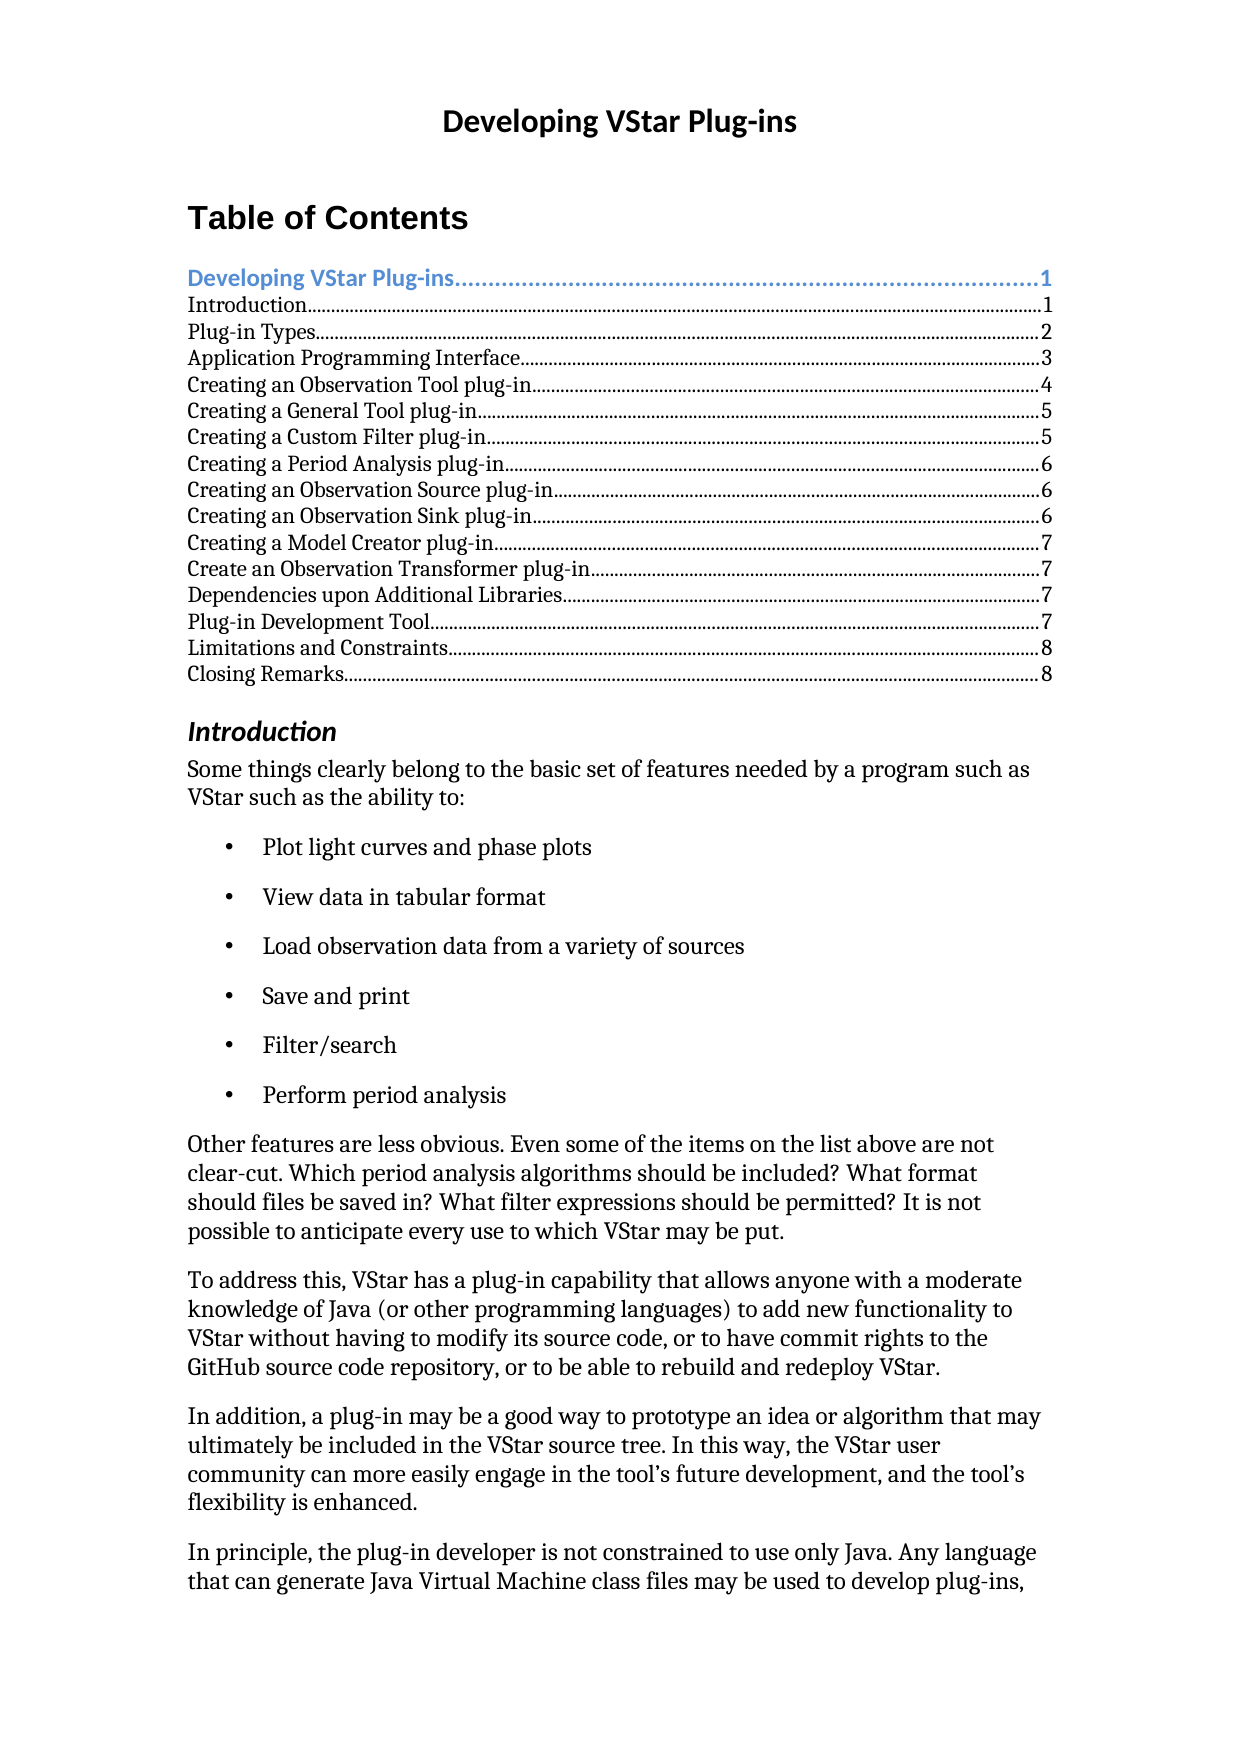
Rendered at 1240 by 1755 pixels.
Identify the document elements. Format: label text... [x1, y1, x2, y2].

text To address this, VStar has a plug-in capability that allows anyone with a moderate knowledge of Java (or other programming languages) to add new functionality to VStar without having to modify its source code, or to have commit rights to the GitHub source code repository, or to be able to rebuild and redeploy VStar. [187, 1266, 1052, 1381]
text Limitations and Constraints 8 [187, 635, 1052, 661]
subtitle Developing VStar Plug-ins [187, 100, 1052, 141]
list Load observation data from a variety of sources [225, 932, 1052, 961]
text In principle, the plug-in developer is not constrained to use only Java. Any language that can generate Java Virtual Machine class files may be used to develop plug-ins, [187, 1538, 1052, 1595]
text Creating an Observation Source plug-in 6 [187, 477, 1052, 503]
text Dependencies upon Additional Libraries 7 [187, 582, 1052, 608]
text Some things clearly belong to the basic set of features needed by a program such as VStar such as the ability to: [187, 754, 1052, 812]
text Developing VStar Plug-ins 1 [187, 262, 1052, 292]
subtitle Introduction [187, 713, 1052, 748]
list Plot light curves and phase plots [225, 833, 1052, 862]
list Save and print [225, 982, 1052, 1010]
text Creating an Observation Sink plug-in 6 [187, 503, 1052, 529]
list Perform period analysis [225, 1081, 1052, 1109]
text Creating a General Tool plug-in 5 [187, 398, 1052, 424]
text Other features are less obvious. Even some of the items on the list above are not clear-cut. Which period analysis algorithms should be included? What format should files be saved in? What filter expressions should be permitted? It is not possible to anticipate every use to which VStar may be put. [187, 1130, 1052, 1245]
list View data in tabular format [225, 882, 1052, 911]
text Creating a Custom Filter plug-in 5 [187, 424, 1052, 450]
text Create an Observation Transformer plug-in 7 [187, 556, 1052, 582]
text Closing Remarks 8 [187, 661, 1052, 688]
text Creating an Observation Tool plug-in 4 [187, 371, 1052, 398]
list Filter/search [225, 1031, 1052, 1060]
text Plug-in Development Tool 7 [187, 608, 1052, 635]
text Creating a Period Analysis plug-in 6 [187, 450, 1052, 477]
text Application Programming Interface 3 [187, 345, 1052, 371]
text Creating a Model Creator plug-in 7 [187, 529, 1052, 556]
subtitle Table of Contents [187, 198, 1052, 237]
text Plug-in Types 2 [187, 319, 1052, 345]
text Introduction 1 [187, 292, 1052, 319]
text In addition, a plug-in may be a good way to prototype an idea or algorithm that may ultimately be included in the VStar source tree. In this way, the VStar user community can more easily engage in the tool’s future development, and the tool’s flexibility is enhanced. [187, 1402, 1052, 1517]
